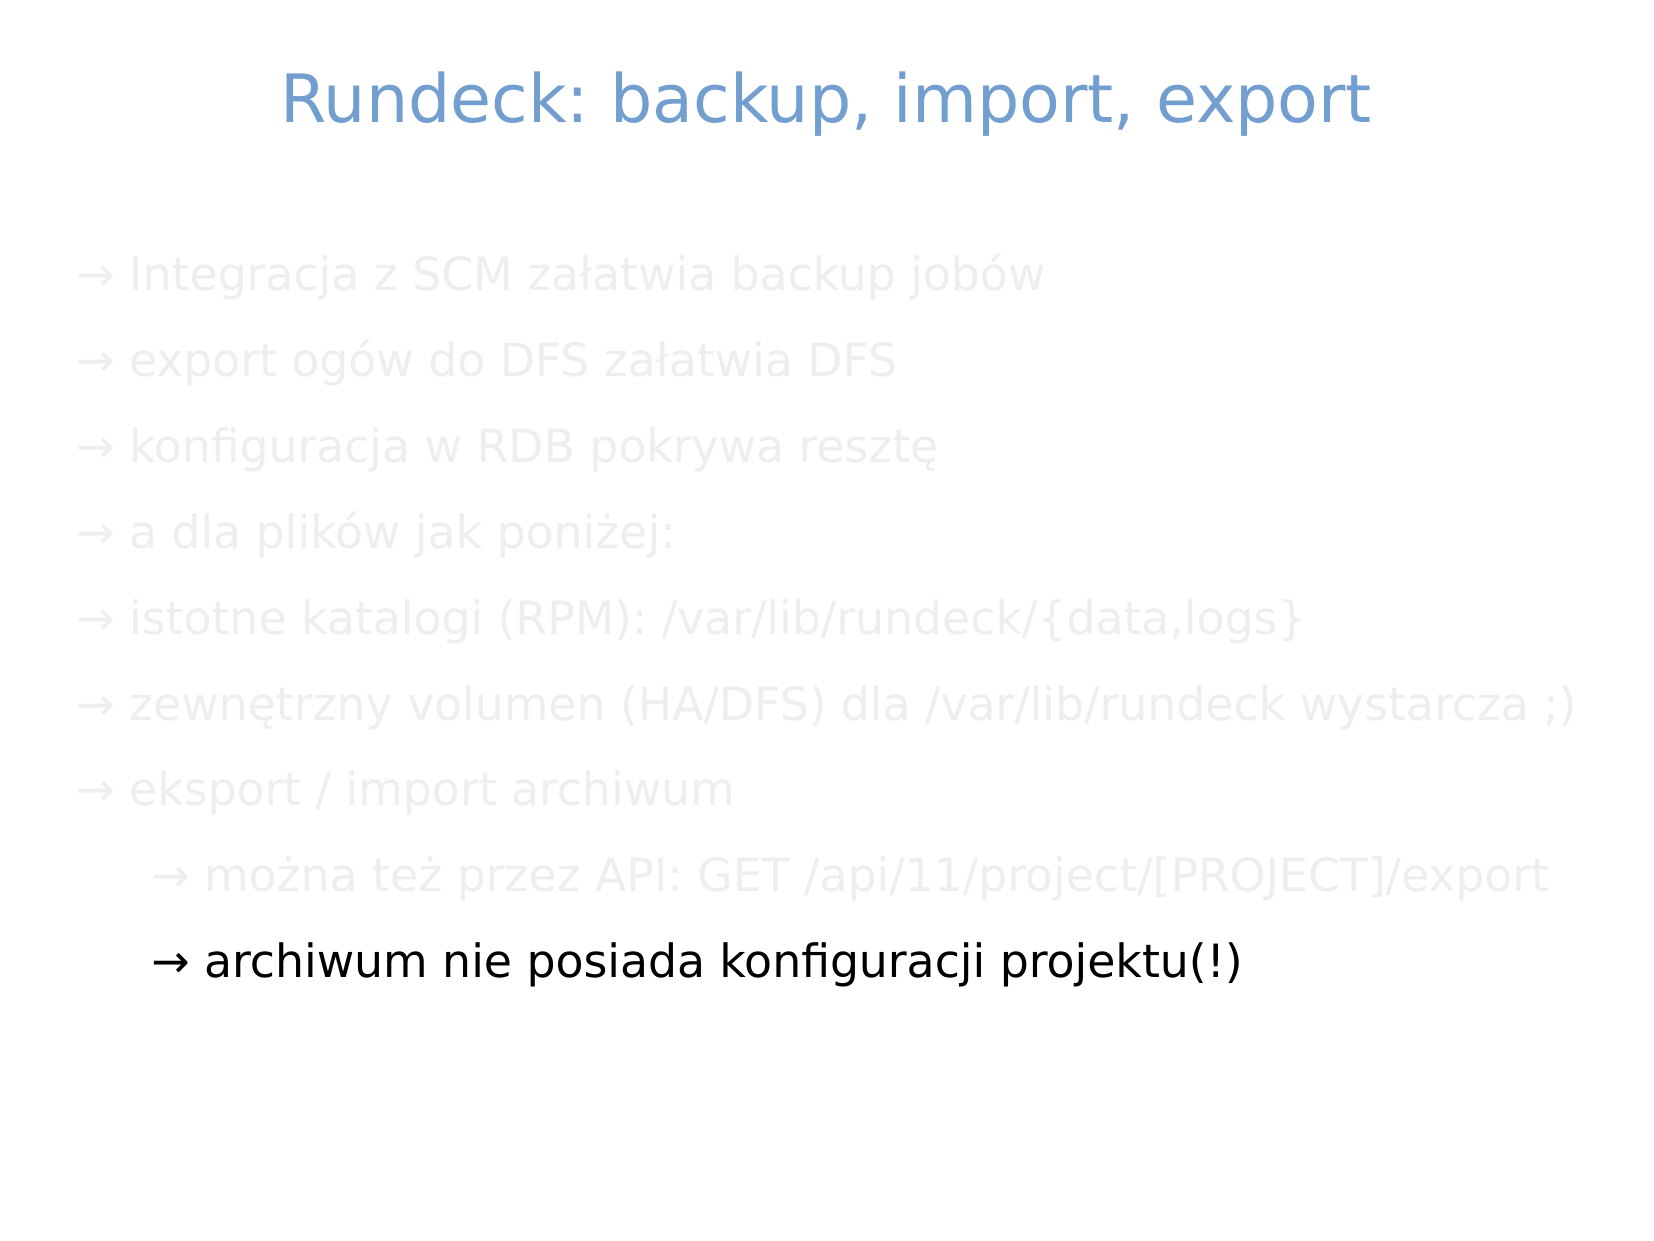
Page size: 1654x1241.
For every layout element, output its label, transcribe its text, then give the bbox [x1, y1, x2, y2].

text_box Rundeck: backup, import, export [265, 53, 1388, 146]
text_box → Integracja z SCM załatwia backup jobów → export ogów do DFS załatwia DFS → konfiguracja w RDB pokrywa resztę → a dla plików jak poniżej: → istotne katalogi (RPM): /var/lib/rundeck/{data,logs} → zewnętrzny volumen (HA/DFS) dla /var/lib/rundeck wystarcza ;) → eksport / import archiwum → można też przez API: GET /api/11/project/[PROJECT]/export → archiwum nie posiada konfiguracji projektu(!) [61, 213, 1592, 970]
